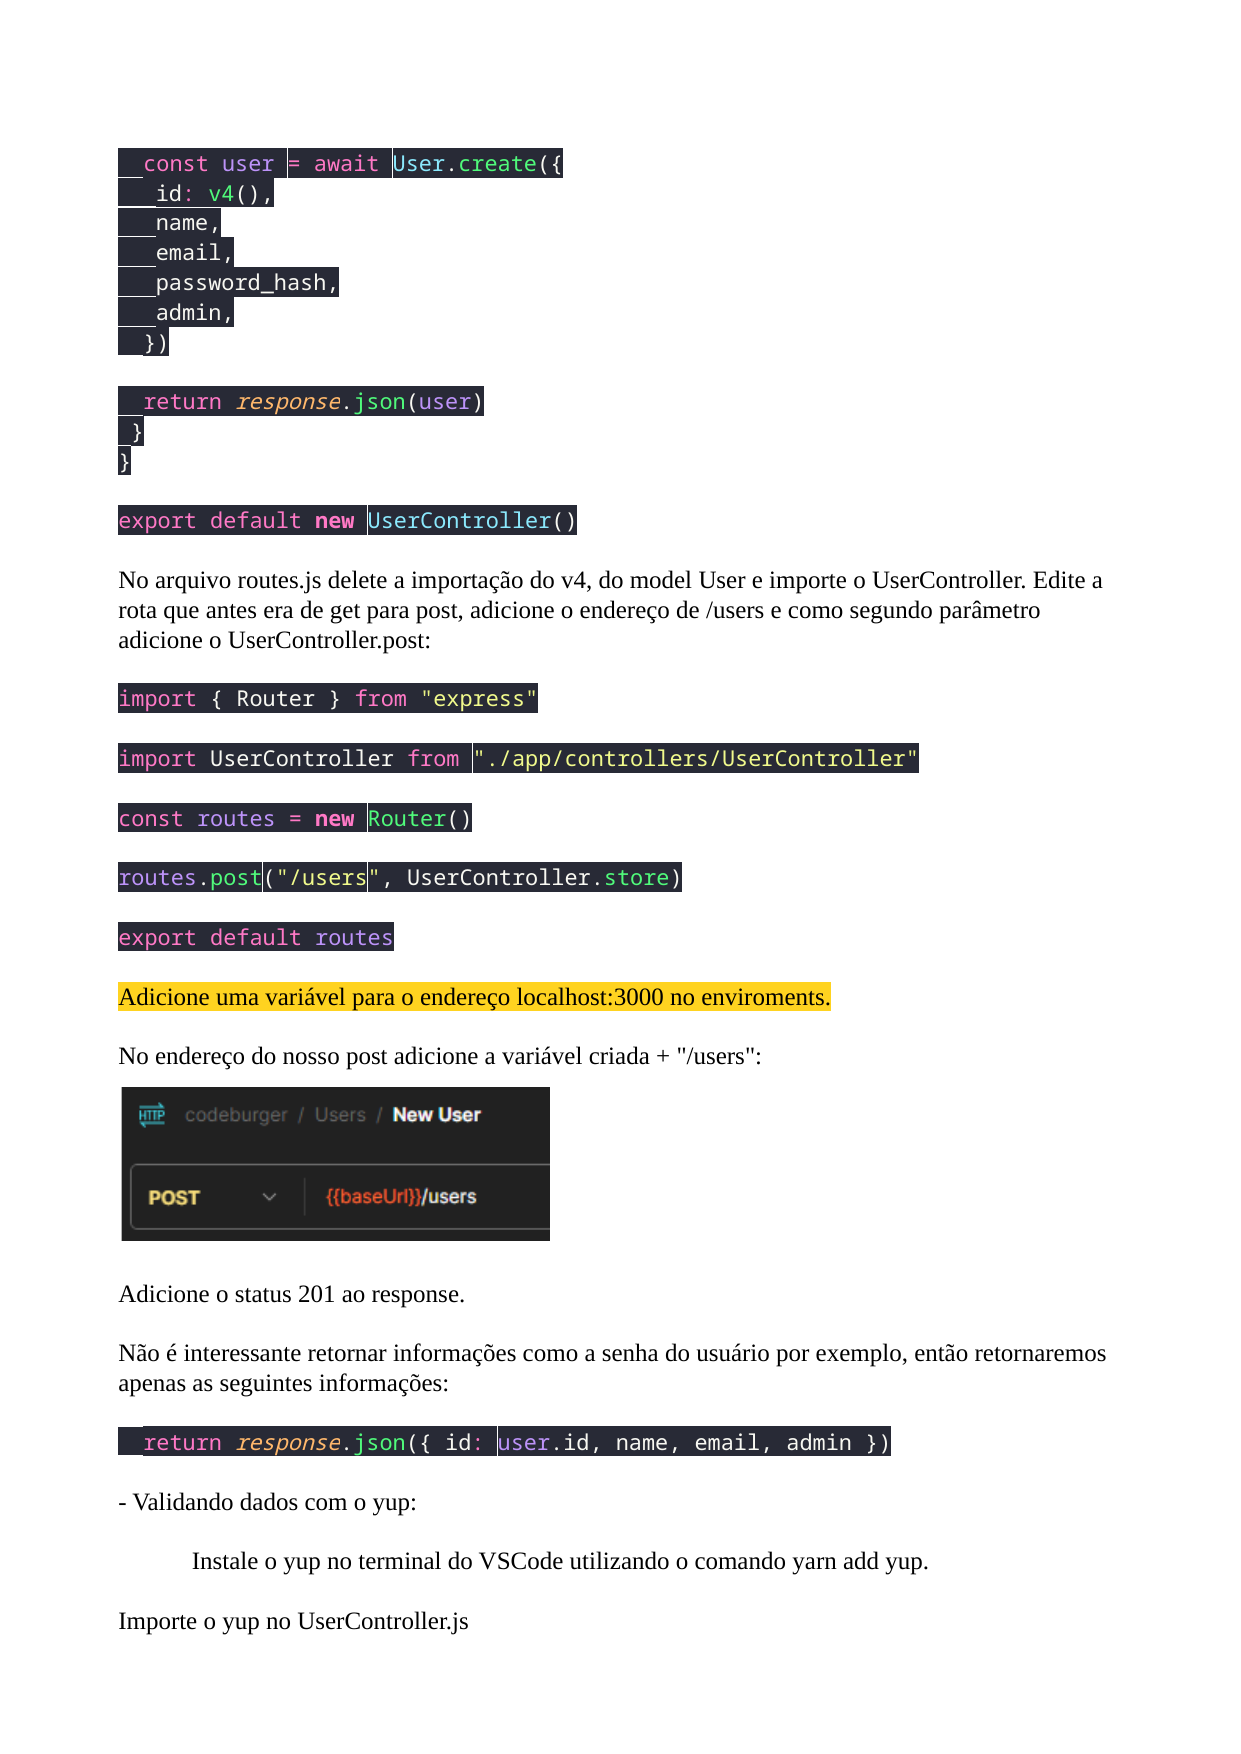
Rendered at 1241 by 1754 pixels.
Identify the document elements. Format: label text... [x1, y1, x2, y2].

text } [118, 416, 1122, 446]
text Adicione uma variável para o endereço localhost:3000 no enviroments. [118, 981, 1122, 1011]
text return response.json(user) [118, 386, 1122, 416]
text import UserController from "./app/controllers/UserController" [118, 743, 1122, 773]
text - Validando dados com o yup: [118, 1486, 1122, 1516]
text password_hash, [118, 267, 1122, 297]
text email, [118, 237, 1122, 267]
text name, [118, 207, 1122, 237]
text return response.json({ id: user.id, name, email, admin }) [118, 1426, 1122, 1456]
text id: v4(), [118, 178, 1122, 207]
text Adicione o status 201 ao response. [118, 1278, 1122, 1308]
picture [121, 1087, 550, 1241]
text const user = await User.create({ [118, 148, 1122, 178]
text admin, [118, 297, 1122, 327]
text Instale o yup no terminal do VSCode utilizando o comando yarn add yup. [118, 1545, 1122, 1575]
text routes.post("/users", UserController.store) [118, 862, 1122, 892]
text } [118, 446, 1122, 475]
text import { Router } from "express" [118, 683, 1122, 713]
text export default routes [118, 922, 1122, 951]
text No endereço do nosso post adicione a variável criada + "/users": [118, 1041, 1122, 1070]
text }) [118, 327, 1122, 356]
text export default new UserController() [118, 505, 1122, 535]
text Importe o yup no UserController.js [118, 1605, 1122, 1634]
text const routes = new Router() [118, 802, 1122, 832]
text Não é interessante retornar informações como a senha do usuário por exemplo, então retornaremos apenas as seguintes informações: [118, 1337, 1122, 1397]
text No arquivo routes.js delete a importação do v4, do model User e importe o UserController. Edite a rota que antes era de get para post, adicione o endereço de /users e como segundo parâmetro adicione o UserController.post: [118, 564, 1122, 654]
